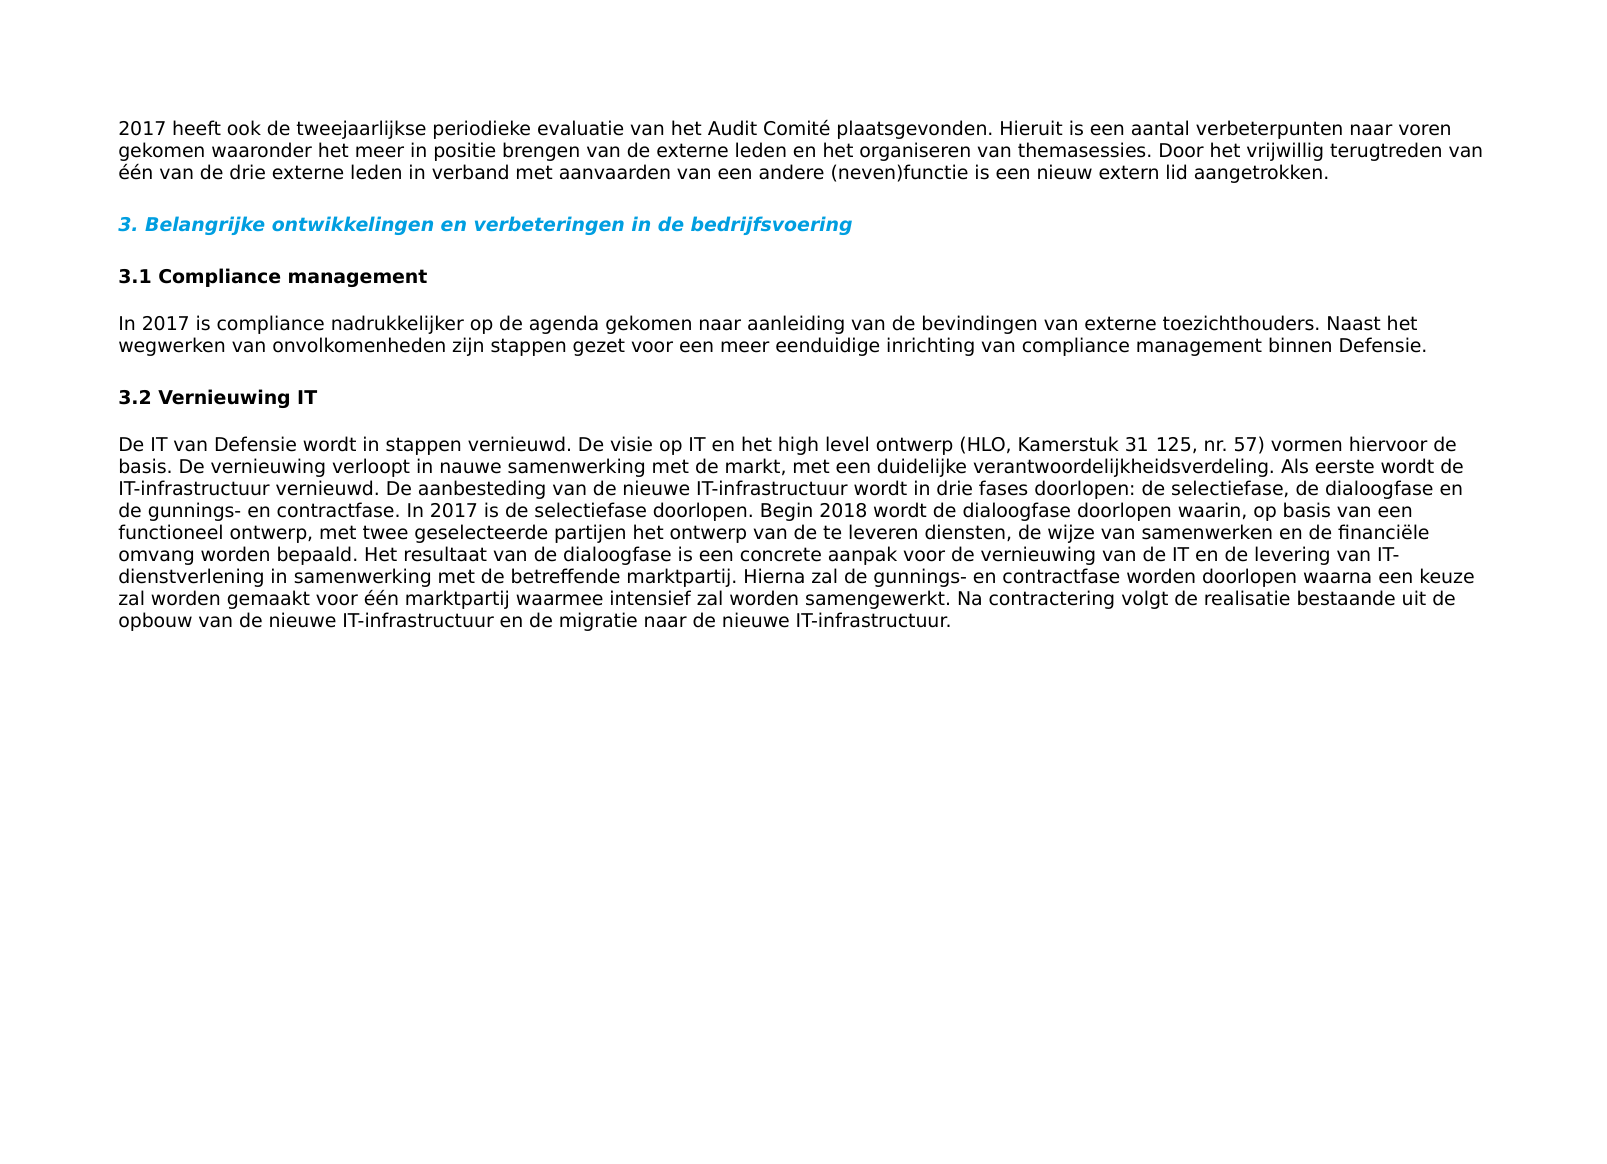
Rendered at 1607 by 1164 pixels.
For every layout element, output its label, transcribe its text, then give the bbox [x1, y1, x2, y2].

text In 2017 is compliance nadrukkelijker op de agenda gekomen naar aanleiding van de bevindingen van externe toezichthouders. Naast het wegwerken van onvolkomenheden zijn stappen gezet voor een meer eenduidige inrichting van compliance management binnen Defensie. [118, 313, 1488, 357]
subtitle 3. Belangrijke ontwikkelingen en verbeteringen in de bedrijfsvoering [118, 214, 1488, 236]
subtitle 3.1 Compliance management [118, 266, 1488, 288]
text 2017 heeft ook de tweejaarlijkse periodieke evaluatie van het Audit Comité plaatsgevonden. Hieruit is een aantal verbeterpunten naar voren gekomen waaronder het meer in positie brengen van de externe leden en het organiseren van themasessies. Door het vrijwillig terugtreden van één van de drie externe leden in verband met aanvaarden van een andere (neven)functie is een nieuw extern lid aangetrokken. [118, 118, 1488, 184]
text De IT van Defensie wordt in stappen vernieuwd. De visie op IT en het high level ontwerp (HLO, Kamerstuk 31 125, nr. 57) vormen hiervoor de basis. De vernieuwing verloopt in nauwe samenwerking met de markt, met een duidelijke verantwoordelijkheidsverdeling. Als eerste wordt de IT-infrastructuur vernieuwd. De aanbesteding van de nieuwe IT-infrastructuur wordt in drie fases doorlopen: de selectiefase, de dialoogfase en de gunnings- en contractfase. In 2017 is de selectiefase doorlopen. Begin 2018 wordt de dialoogfase doorlopen waarin, op basis van een functioneel ontwerp, met twee geselecteerde partijen het ontwerp van de te leveren diensten, de wijze van samenwerken en de financiële omvang worden bepaald. Het resultaat van de dialoogfase is een concrete aanpak voor de vernieuwing van de IT en de levering van IT-dienstverlening in samenwerking met de betreffende marktpartij. Hierna zal de gunnings- en contractfase worden doorlopen waarna een keuze zal worden gemaakt voor één marktpartij waarmee intensief zal worden samengewerkt. Na contractering volgt de realisatie bestaande uit de opbouw van de nieuwe IT-infrastructuur en de migratie naar de nieuwe IT-infrastructuur. [118, 434, 1488, 632]
subtitle 3.2 Vernieuwing IT [118, 387, 1488, 409]
